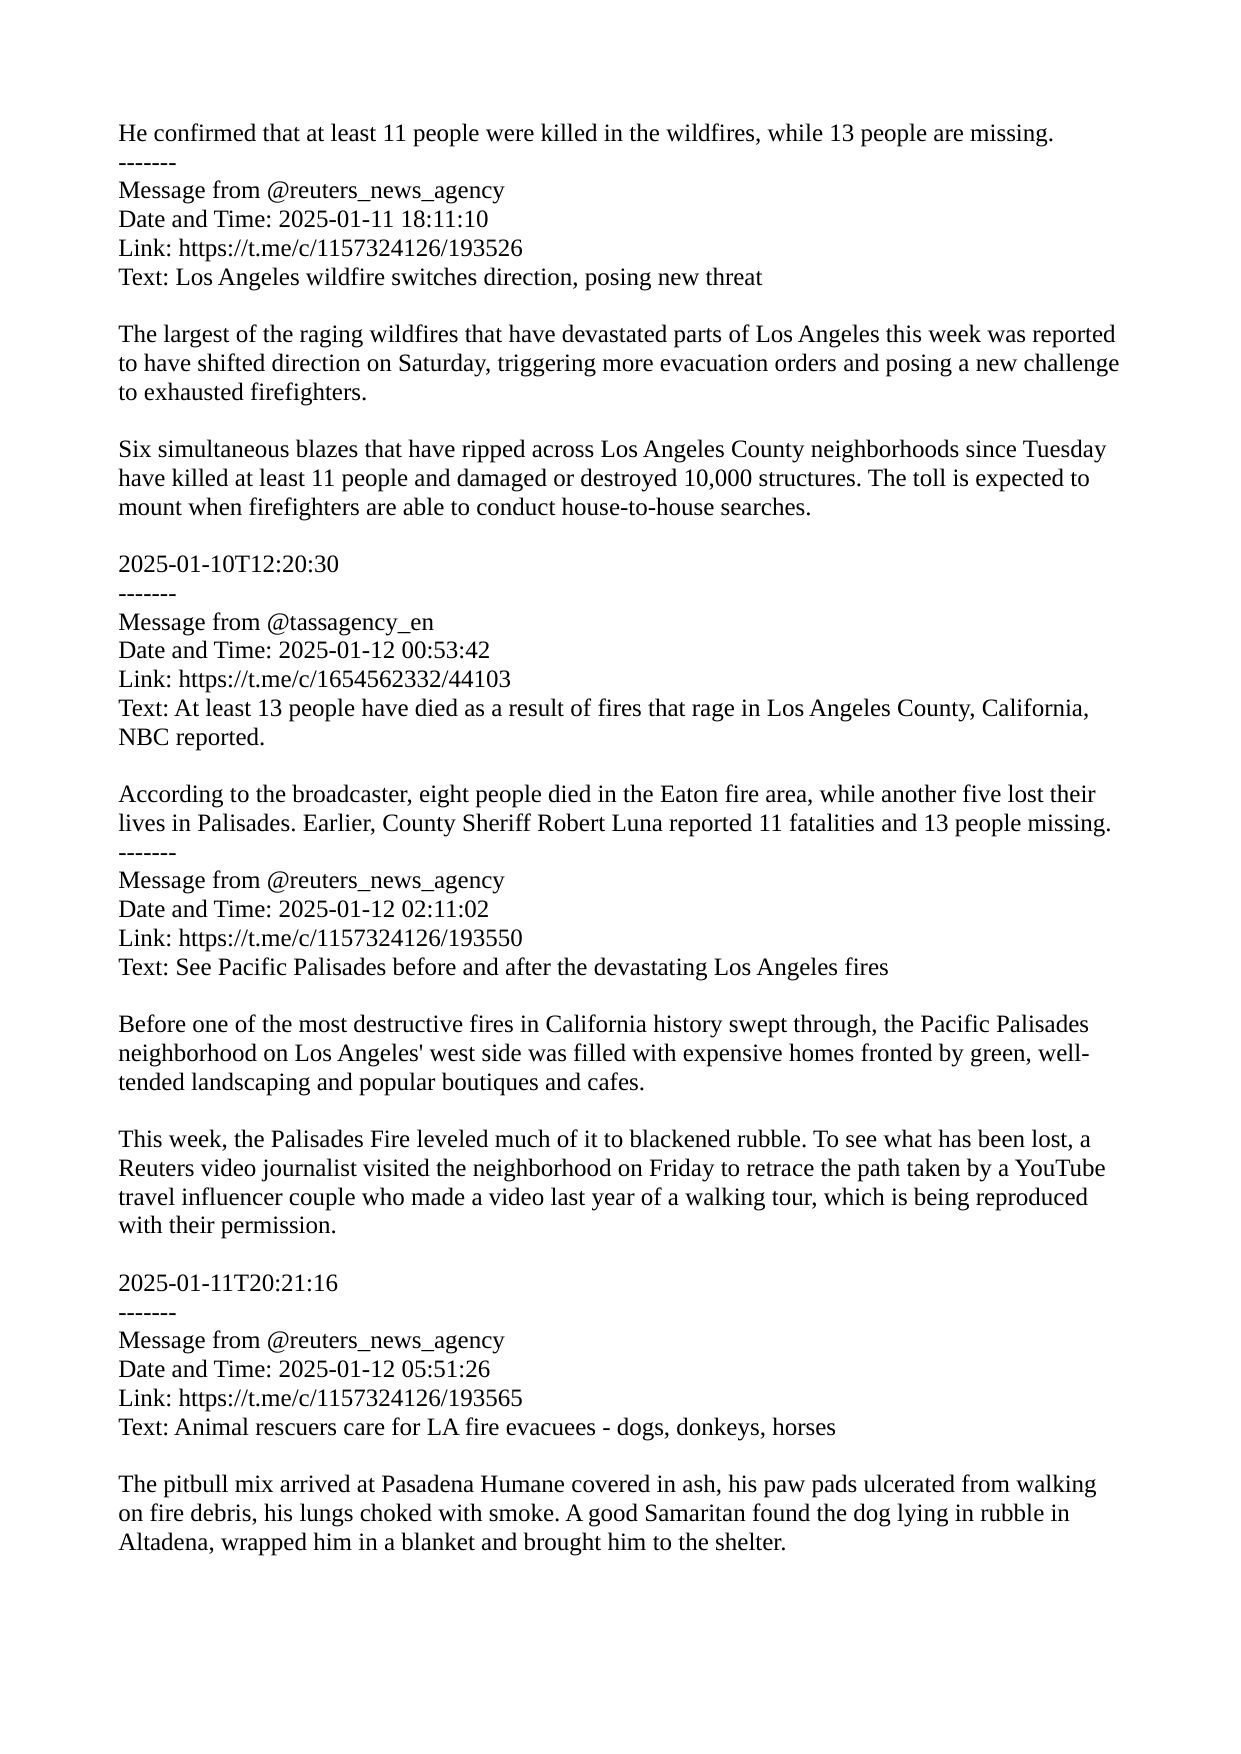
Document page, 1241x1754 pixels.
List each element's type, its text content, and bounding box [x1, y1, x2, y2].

text This week, the Palisades Fire leveled much of it to blackened rubble. To see what has been lost, a Reuters video journalist visited the neighborhood on Friday to retrace the path taken by a YouTube travel influencer couple who made a video last year of a walking tour, which is being reproduced with their permission. [118, 1124, 1122, 1239]
text 2025-01-10T12:20:30 [118, 549, 1122, 578]
text Link: https://t.me/c/1157324126/193565 [118, 1383, 1122, 1412]
text He confirmed that at least 11 people were killed in the wildfires, while 13 people are missing. [118, 118, 1122, 147]
text Message from @reuters_news_agency [118, 1326, 1122, 1354]
text Link: https://t.me/c/1654562332/44103 [118, 664, 1122, 693]
text Message from @tassagency_en [118, 607, 1122, 636]
text Six simultaneous blazes that have ripped across Los Angeles County neighborhoods since Tuesday have killed at least 11 people and damaged or destroyed 10,000 structures. The toll is expected to mount when firefighters are able to conduct house-to-house searches. [118, 434, 1122, 521]
text Date and Time: 2025-01-11 18:11:10 [118, 204, 1122, 233]
text Text: Los Angeles wildfire switches direction, posing new threat [118, 262, 1122, 291]
text Date and Time: 2025-01-12 02:11:02 [118, 894, 1122, 923]
text Link: https://t.me/c/1157324126/193526 [118, 233, 1122, 262]
text Before one of the most destructive fires in California history swept through, the Pacific Palisades neighborhood on Los Angeles' west side was filled with expensive homes fronted by green, well-tended landscaping and popular boutiques and cafes. [118, 1009, 1122, 1096]
text 2025-01-11T20:21:16 [118, 1268, 1122, 1297]
text Text: See Pacific Palisades before and after the devastating Los Angeles fires [118, 952, 1122, 981]
text ------- [118, 1297, 1122, 1326]
text Link: https://t.me/c/1157324126/193550 [118, 923, 1122, 952]
text Text: Animal rescuers care for LA fire evacuees - dogs, donkeys, horses [118, 1412, 1122, 1441]
text ------- [118, 837, 1122, 866]
text Text: At least 13 people have died as a result of fires that rage in Los Angeles County, California, NBC reported. [118, 693, 1122, 751]
text The pitbull mix arrived at Pasadena Humane covered in ash, his paw pads ulcerated from walking on fire debris, his lungs choked with smoke. A good Samaritan found the dog lying in rubble in Altadena, wrapped him in a blanket and brought him to the shelter. [118, 1469, 1122, 1556]
text Message from @reuters_news_agency [118, 176, 1122, 204]
text The largest of the raging wildfires that have devastated parts of Los Angeles this week was reported to have shifted direction on Saturday, triggering more evacuation orders and posing a new challenge to exhausted firefighters. [118, 319, 1122, 406]
text ------- [118, 578, 1122, 607]
text Date and Time: 2025-01-12 05:51:26 [118, 1354, 1122, 1383]
text Message from @reuters_news_agency [118, 866, 1122, 894]
text ------- [118, 147, 1122, 176]
text According to the broadcaster, eight people died in the Eaton fire area, while another five lost their lives in Palisades. Earlier, County Sheriff Robert Luna reported 11 fatalities and 13 people missing. [118, 779, 1122, 837]
text Date and Time: 2025-01-12 00:53:42 [118, 636, 1122, 664]
